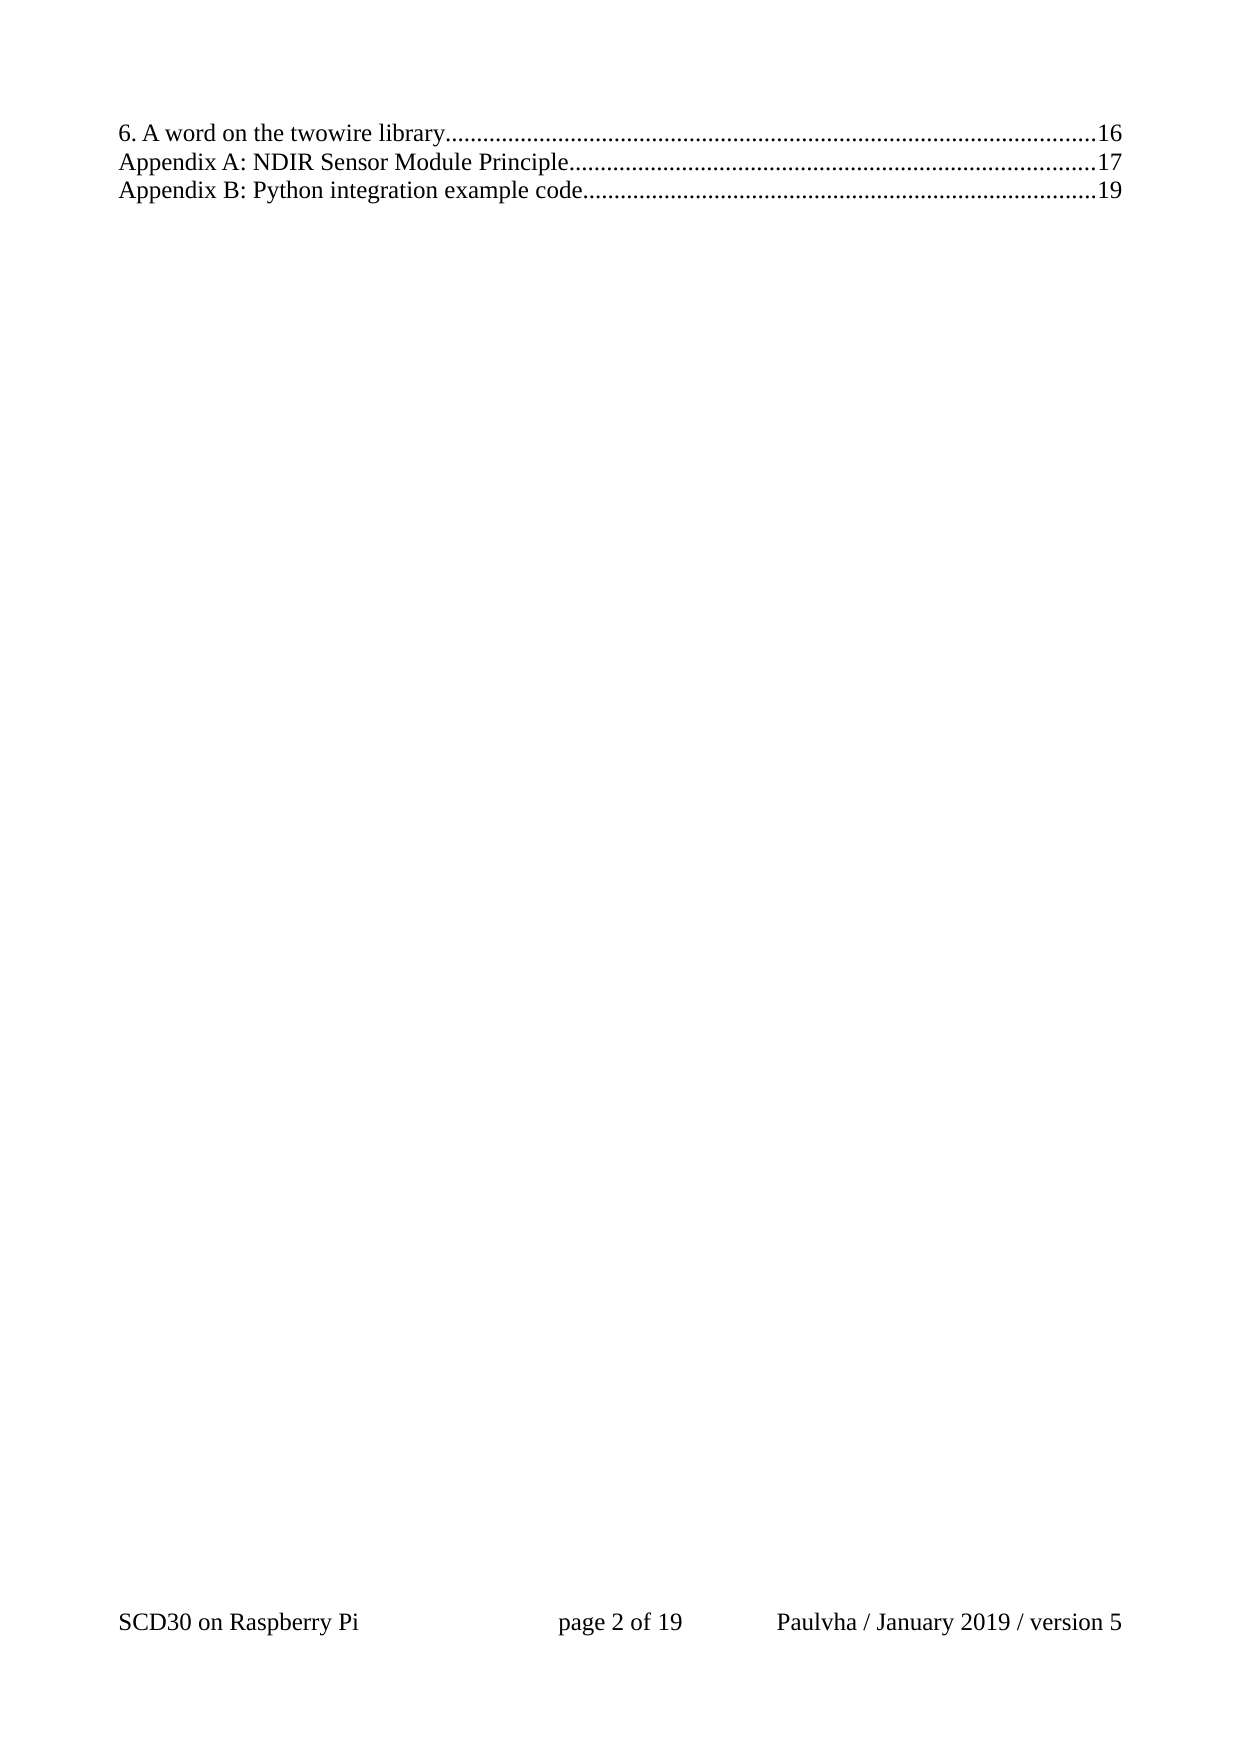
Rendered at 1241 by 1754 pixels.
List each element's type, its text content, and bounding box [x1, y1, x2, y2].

text 6. A word on the twowire library 16 [118, 118, 1122, 147]
text Appendix B: Python integration example code 19 [118, 176, 1122, 204]
text Appendix A: NDIR Sensor Module Principle 17 [118, 147, 1122, 176]
